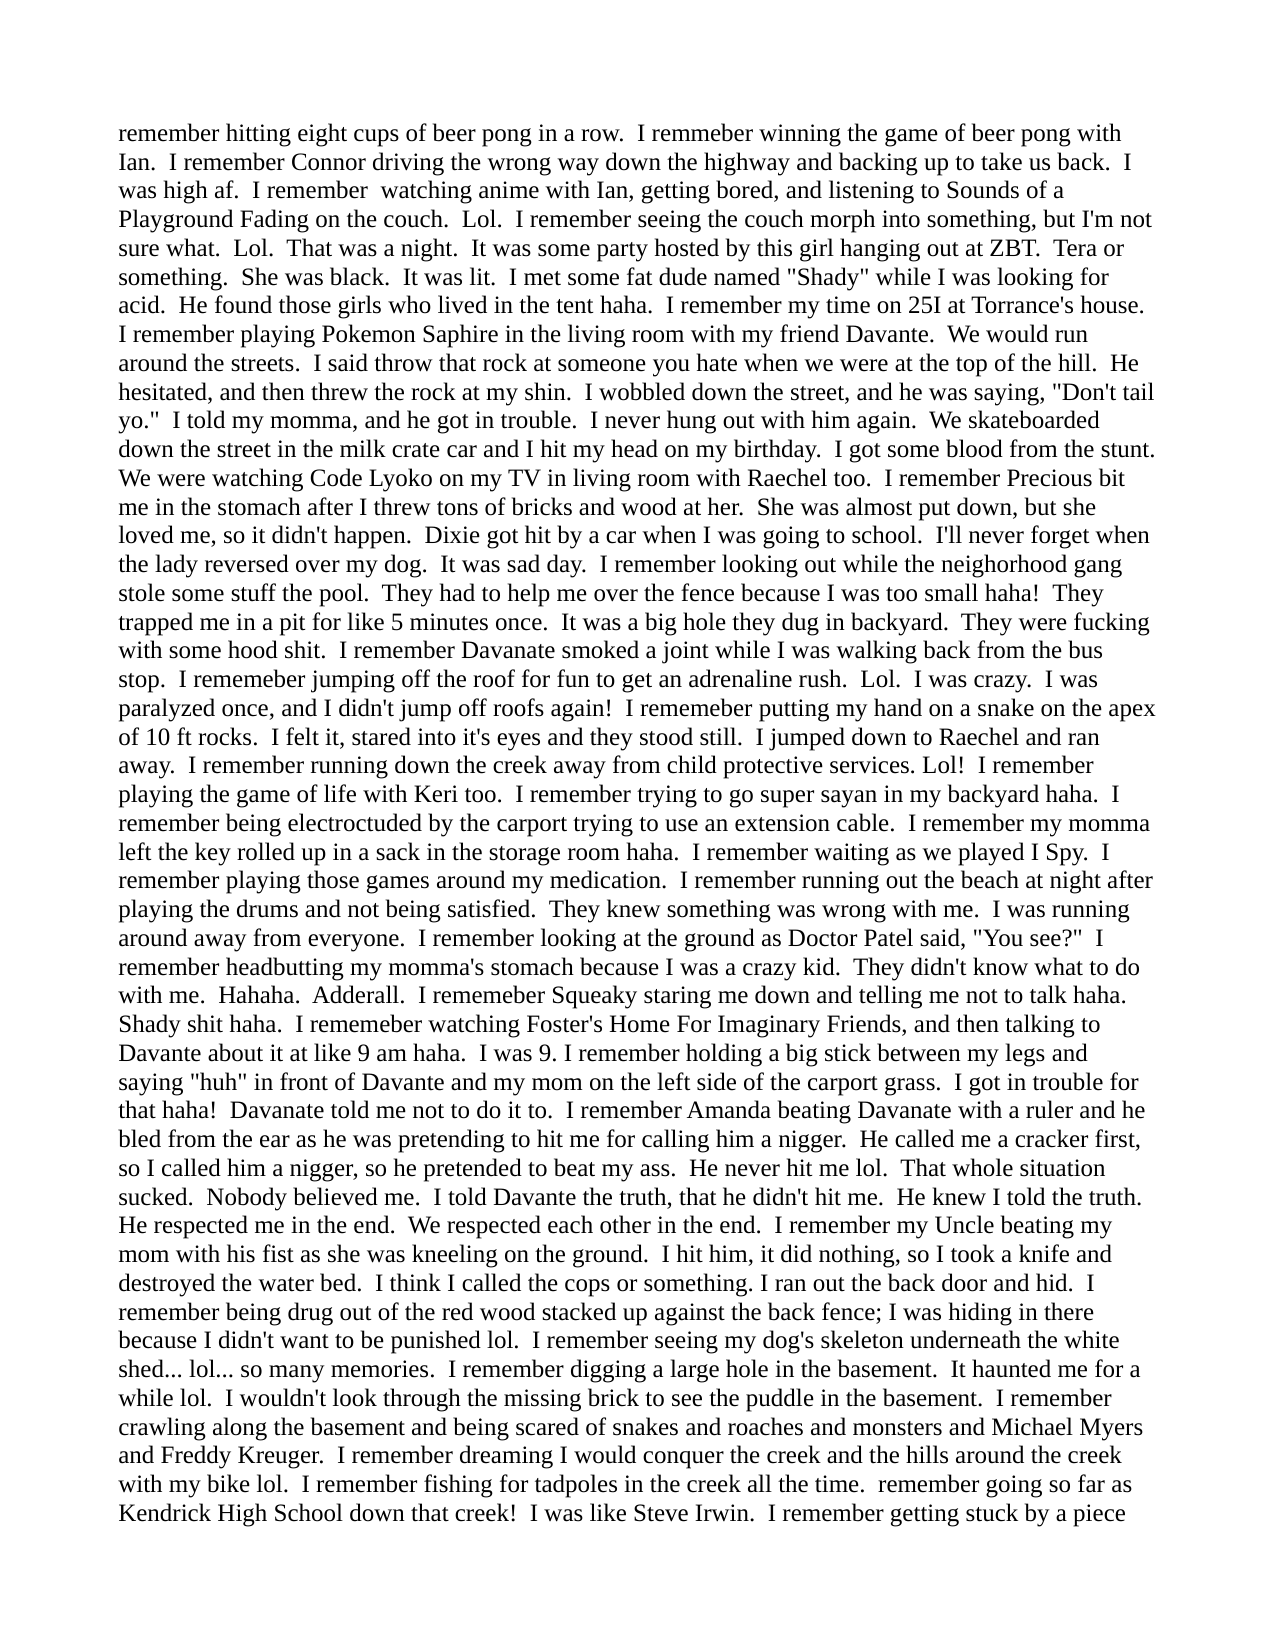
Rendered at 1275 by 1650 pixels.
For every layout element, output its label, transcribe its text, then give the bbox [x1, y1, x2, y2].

text remember hitting eight cups of beer pong in a row. I remmeber winning the game of beer pong with Ian. I remember Connor driving the wrong way down the highway and backing up to take us back. I was high af. I remember watching anime with Ian, getting bored, and listening to Sounds of a Playground Fading on the couch. Lol. I remember seeing the couch morph into something, but I'm not sure what. Lol. That was a night. It was some party hosted by this girl hanging out at ZBT. Tera or something. She was black. It was lit. I met some fat dude named "Shady" while I was looking for acid. He found those girls who lived in the tent haha. I remember my time on 25I at Torrance's house. I remember playing Pokemon Saphire in the living room with my friend Davante. We would run around the streets. I said throw that rock at someone you hate when we were at the top of the hill. He hesitated, and then threw the rock at my shin. I wobbled down the street, and he was saying, "Don't tail yo." I told my momma, and he got in trouble. I never hung out with him again. We skateboarded down the street in the milk crate car and I hit my head on my birthday. I got some blood from the stunt. We were watching Code Lyoko on my TV in living room with Raechel too. I remember Precious bit me in the stomach after I threw tons of bricks and wood at her. She was almost put down, but she loved me, so it didn't happen. Dixie got hit by a car when I was going to school. I'll never forget when the lady reversed over my dog. It was sad day. I remember looking out while the neighorhood gang stole some stuff the pool. They had to help me over the fence because I was too small haha! They trapped me in a pit for like 5 minutes once. It was a big hole they dug in backyard. They were fucking with some hood shit. I remember Davanate smoked a joint while I was walking back from the bus stop. I rememeber jumping off the roof for fun to get an adrenaline rush. Lol. I was crazy. I was paralyzed once, and I didn't jump off roofs again! I rememeber putting my hand on a snake on the apex of 10 ft rocks. I felt it, stared into it's eyes and they stood still. I jumped down to Raechel and ran away. I remember running down the creek away from child protective services. Lol! I remember playing the game of life with Keri too. I remember trying to go super sayan in my backyard haha. I remember being electroctuded by the carport trying to use an extension cable. I remember my momma left the key rolled up in a sack in the storage room haha. I remember waiting as we played I Spy. I remember playing those games around my medication. I remember running out the beach at night after playing the drums and not being satisfied. They knew something was wrong with me. I was running around away from everyone. I remember looking at the ground as Doctor Patel said, "You see?" I remember headbutting my momma's stomach because I was a crazy kid. They didn't know what to do with me. Hahaha. Adderall. I rememeber Squeaky staring me down and telling me not to talk haha. Shady shit haha. I rememeber watching Foster's Home For Imaginary Friends, and then talking to Davante about it at like 9 am haha. I was 9. I remember holding a big stick between my legs and saying "huh" in front of Davante and my mom on the left side of the carport grass. I got in trouble for that haha! Davanate told me not to do it to. I remember Amanda beating Davanate with a ruler and he bled from the ear as he was pretending to hit me for calling him a nigger. He called me a cracker first, so I called him a nigger, so he pretended to beat my ass. He never hit me lol. That whole situation sucked. Nobody believed me. I told Davante the truth, that he didn't hit me. He knew I told the truth. He respected me in the end. We respected each other in the end. I remember my Uncle beating my mom with his fist as she was kneeling on the ground. I hit him, it did nothing, so I took a knife and destroyed the water bed. I think I called the cops or something. I ran out the back door and hid. I remember being drug out of the red wood stacked up against the back fence; I was hiding in there because I didn't want to be punished lol. I remember seeing my dog's skeleton underneath the white shed... lol... so many memories. I remember digging a large hole in the basement. It haunted me for a while lol. I wouldn't look through the missing brick to see the puddle in the basement. I remember crawling along the basement and being scared of snakes and roaches and monsters and Michael Myers and Freddy Kreuger. I remember dreaming I would conquer the creek and the hills around the creek with my bike lol. I remember fishing for tadpoles in the creek all the time. remember going so far as Kendrick High School down that creek! I was like Steve Irwin. I remember getting stuck by a piece [118, 118, 1157, 1527]
